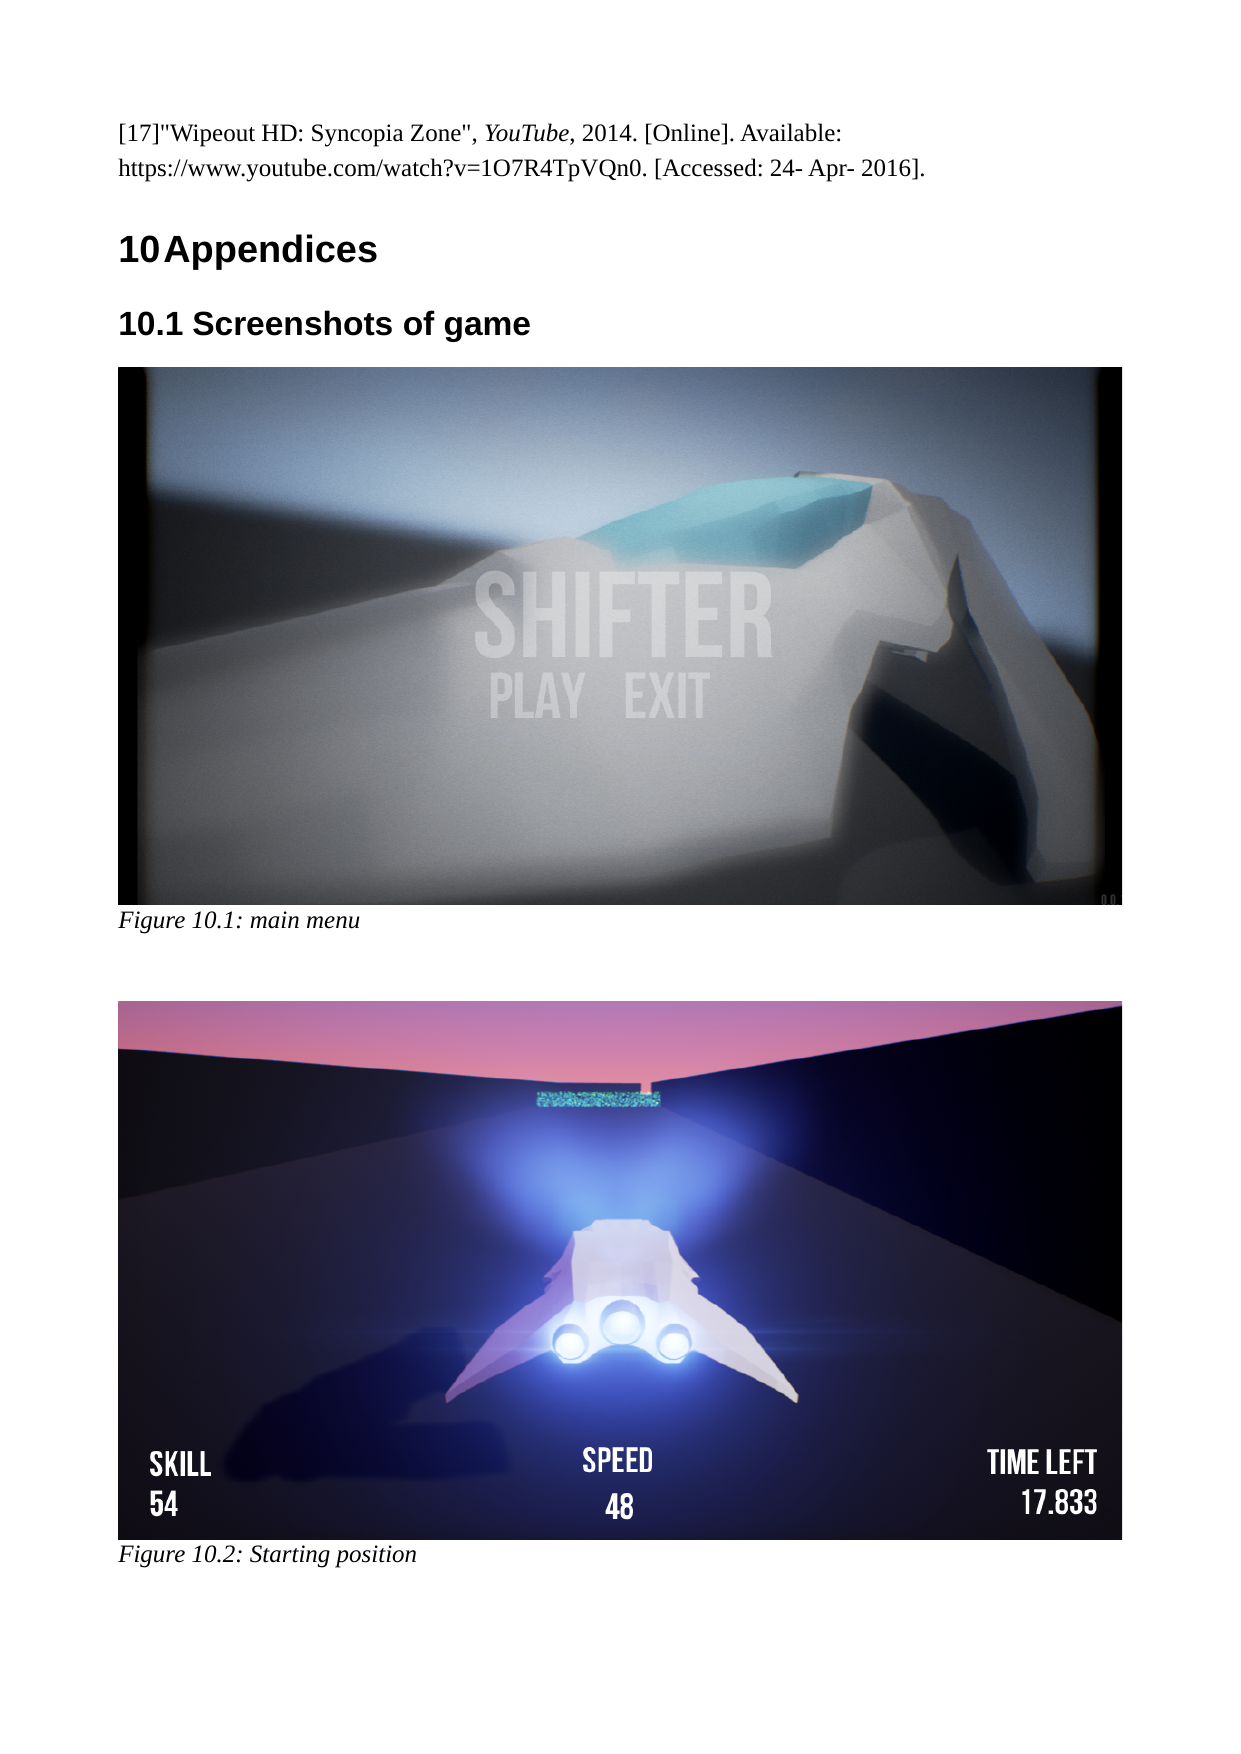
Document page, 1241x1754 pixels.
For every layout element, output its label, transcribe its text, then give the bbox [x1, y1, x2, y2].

subtitle Screenshots of game [118, 304, 1122, 342]
text Figure 10.2: Starting position [118, 1540, 1122, 1568]
subtitle Appendices [118, 227, 1122, 270]
text Figure 10.1: main menu [118, 905, 1122, 934]
text [17]"Wipeout HD: Syncopia Zone", YouTube, 2014. [Online]. Available: https://www.youtube.com/watch?v=1O7R4TpVQn0. [Accessed: 24- Apr- 2016]. [118, 118, 1122, 181]
picture [118, 367, 1123, 905]
picture [118, 1001, 1123, 1540]
